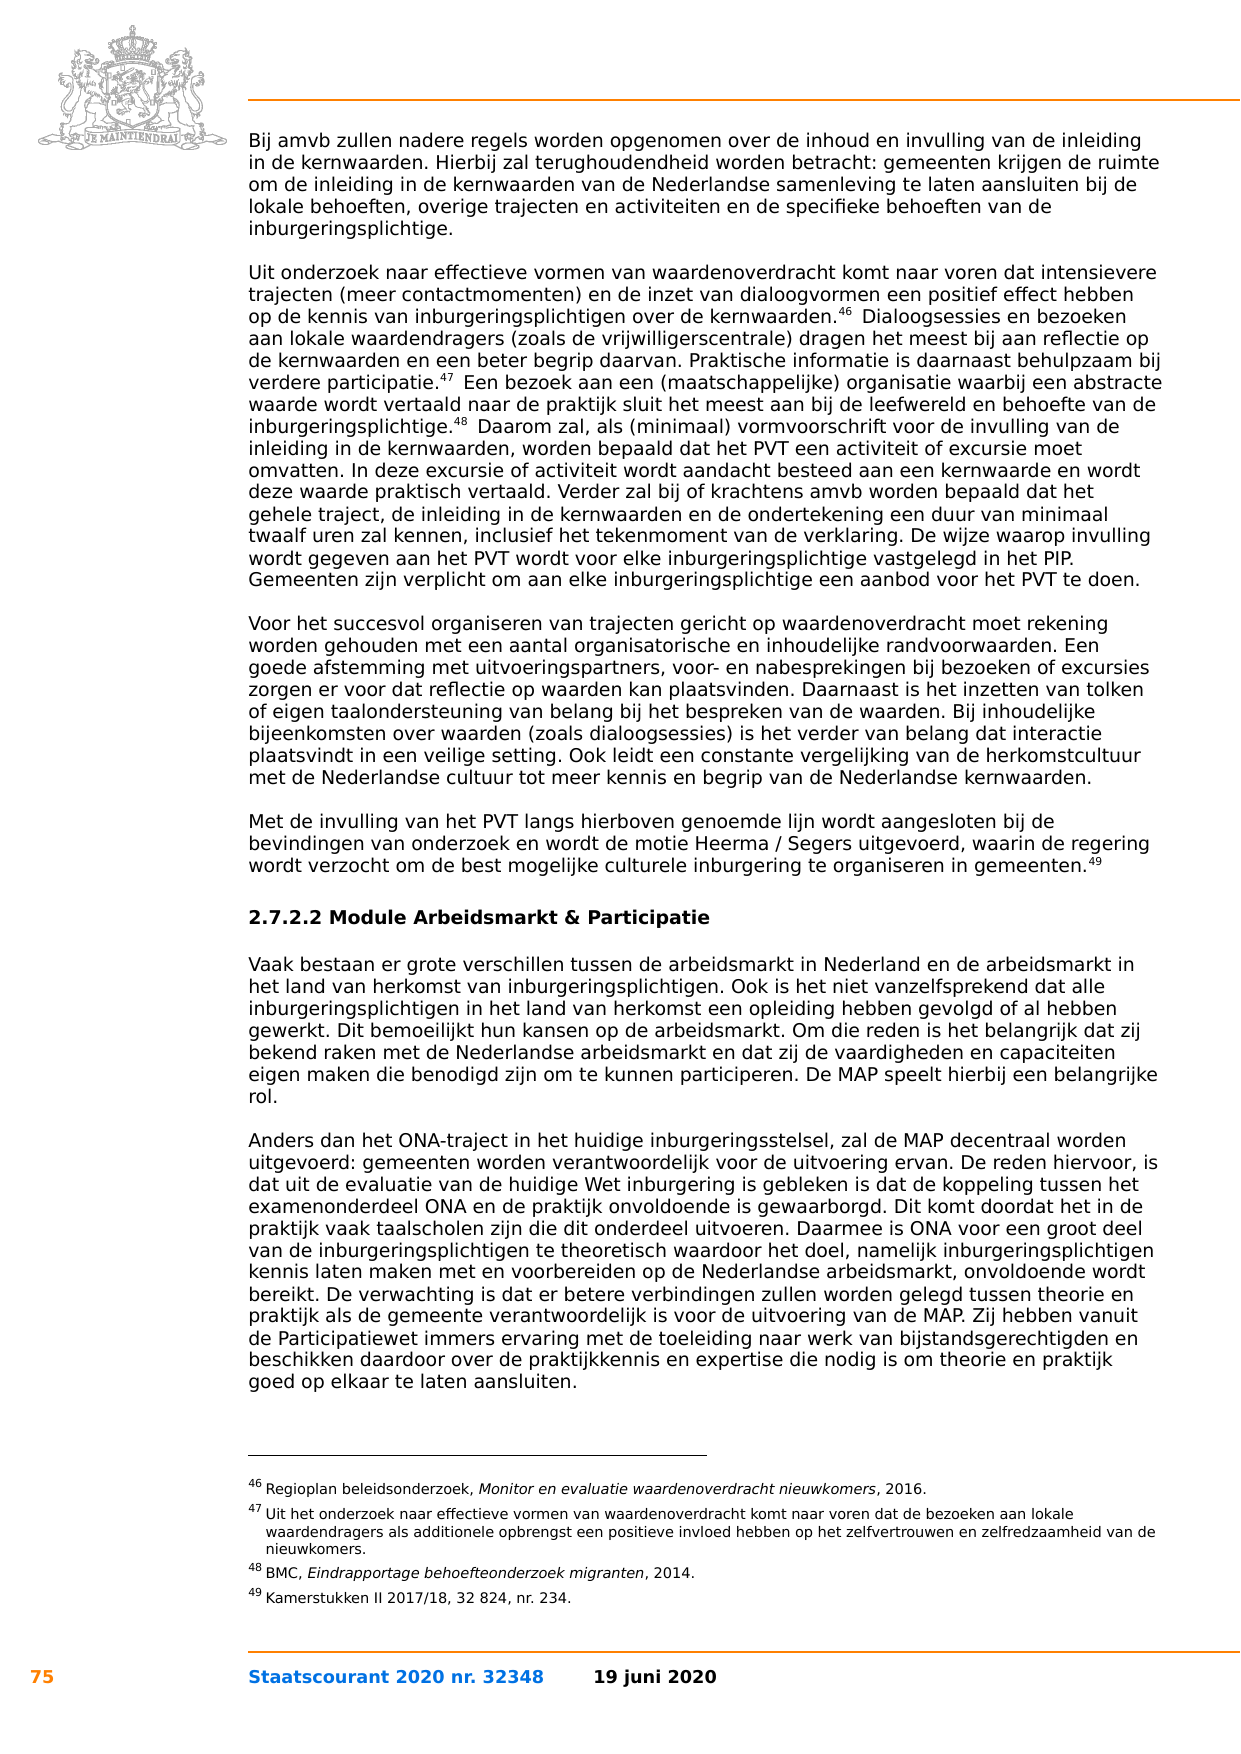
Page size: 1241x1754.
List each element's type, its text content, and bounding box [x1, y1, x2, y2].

text Regioplan beleidsonderzoek, Monitor en evaluatie waardenoverdracht nieuwkomers, 2016. [248, 1477, 1163, 1499]
text Bij amvb zullen nadere regels worden opgenomen over de inhoud en invulling van de inleiding in de kernwaarden. Hierbij zal terughoudendheid worden betracht: gemeenten krijgen de ruimte om de inleiding in de kernwaarden van de Nederlandse samenleving te laten aansluiten bij de lokale behoeften, overige trajecten en activiteiten en de specifieke behoeften van de inburgeringsplichtige. [248, 130, 1163, 240]
text Uit het onderzoek naar effectieve vormen van waardenoverdracht komt naar voren dat de bezoeken aan lokale waardendragers als additionele opbrengst een positieve invloed hebben op het zelfvertrouwen en zelfredzaamheid van de nieuwkomers. [248, 1502, 1163, 1558]
text Met de invulling van het PVT langs hierboven genoemde lijn wordt aangesloten bij de bevindingen van onderzoek en wordt de motie Heerma / Segers uitgevoerd, waarin de regering wordt verzocht om de best mogelijke culturele inburgering te organiseren in gemeenten. [248, 811, 1163, 877]
text Voor het succesvol organiseren van trajecten gericht op waardenoverdracht moet rekening worden gehouden met een aantal organisatorische en inhoudelijke randvoorwaarden. Een goede afstemming met uitvoeringspartners, voor- en nabesprekingen bij bezoeken of excursies zorgen er voor dat reflectie op waarden kan plaatsvinden. Daarnaast is het inzetten van tolken of eigen taalondersteuning van belang bij het bespreken van de waarden. Bij inhoudelijke bijeenkomsten over waarden (zoals dialoogsessies) is het verder van belang dat interactie plaatsvindt in een veilige setting. Ook leidt een constante vergelijking van de herkomstcultuur met de Nederlandse cultuur tot meer kennis en begrip van de Nederlandse kernwaarden. [248, 613, 1163, 789]
picture [38, 25, 227, 150]
text Vaak bestaan er grote verschillen tussen de arbeidsmarkt in Nederland en de arbeidsmarkt in het land van herkomst van inburgeringsplichtigen. Ook is het niet vanzelfsprekend dat alle inburgeringsplichtigen in het land van herkomst een opleiding hebben gevolgd of al hebben gewerkt. Dit bemoeilijkt hun kansen op de arbeidsmarkt. Om die reden is het belangrijk dat zij bekend raken met de Nederlandse arbeidsmarkt en dat zij de vaardigheden en capaciteiten eigen maken die benodigd zijn om te kunnen participeren. De MAP speelt hierbij een belangrijke rol. [248, 954, 1163, 1108]
subtitle 2.7.2.2 Module Arbeidsmarkt & Participatie [248, 907, 1163, 929]
text Kamerstukken II 2017/18, 32 824, nr. 234. [248, 1586, 1163, 1608]
text Uit onderzoek naar effectieve vormen van waardenoverdracht komt naar voren dat intensievere trajecten (meer contactmomenten) en de inzet van dialoogvormen een positief effect hebben op de kennis van inburgeringsplichtigen over de kernwaarden. Dialoogsessies en bezoeken aan lokale waardendragers (zoals de vrijwilligerscentrale) dragen het meest bij aan reflectie op de kernwaarden en een beter begrip daarvan. Praktische informatie is daarnaast behulpzaam bij verdere participatie. Een bezoek aan een (maatschappelijke) organisatie waarbij een abstracte waarde wordt vertaald naar de praktijk sluit het meest aan bij de leefwereld en behoefte van de inburgeringsplichtige. Daarom zal, als (minimaal) vormvoorschrift voor de invulling van de inleiding in de kernwaarden, worden bepaald dat het PVT een activiteit of excursie moet omvatten. In deze excursie of activiteit wordt aandacht besteed aan een kernwaarde en wordt deze waarde praktisch vertaald. Verder zal bij of krachtens amvb worden bepaald dat het gehele traject, de inleiding in de kernwaarden en de ondertekening een duur van minimaal twaalf uren zal kennen, inclusief het tekenmoment van de verklaring. De wijze waarop invulling wordt gegeven aan het PVT wordt voor elke inburgeringsplichtige vastgelegd in het PIP. Gemeenten zijn verplicht om aan elke inburgeringsplichtige een aanbod voor het PVT te doen. [248, 262, 1163, 591]
text BMC, Eindrapportage behoefteonderzoek migranten, 2014. [248, 1561, 1163, 1583]
text Anders dan het ONA-traject in het huidige inburgeringsstelsel, zal de MAP decentraal worden uitgevoerd: gemeenten worden verantwoordelijk voor de uitvoering ervan. De reden hiervoor, is dat uit de evaluatie van de huidige Wet inburgering is gebleken is dat de koppeling tussen het examenonderdeel ONA en de praktijk onvoldoende is gewaarborgd. Dit komt doordat het in de praktijk vaak taalscholen zijn die dit onderdeel uitvoeren. Daarmee is ONA voor een groot deel van de inburgeringsplichtigen te theoretisch waardoor het doel, namelijk inburgeringsplichtigen kennis laten maken met en voorbereiden op de Nederlandse arbeidsmarkt, onvoldoende wordt bereikt. De verwachting is dat er betere verbindingen zullen worden gelegd tussen theorie en praktijk als de gemeente verantwoordelijk is voor de uitvoering van de MAP. Zij hebben vanuit de Participatiewet immers ervaring met de toeleiding naar werk van bijstandsgerechtigden en beschikken daardoor over de praktijkkennis en expertise die nodig is om theorie en praktijk goed op elkaar te laten aansluiten. [248, 1129, 1163, 1393]
